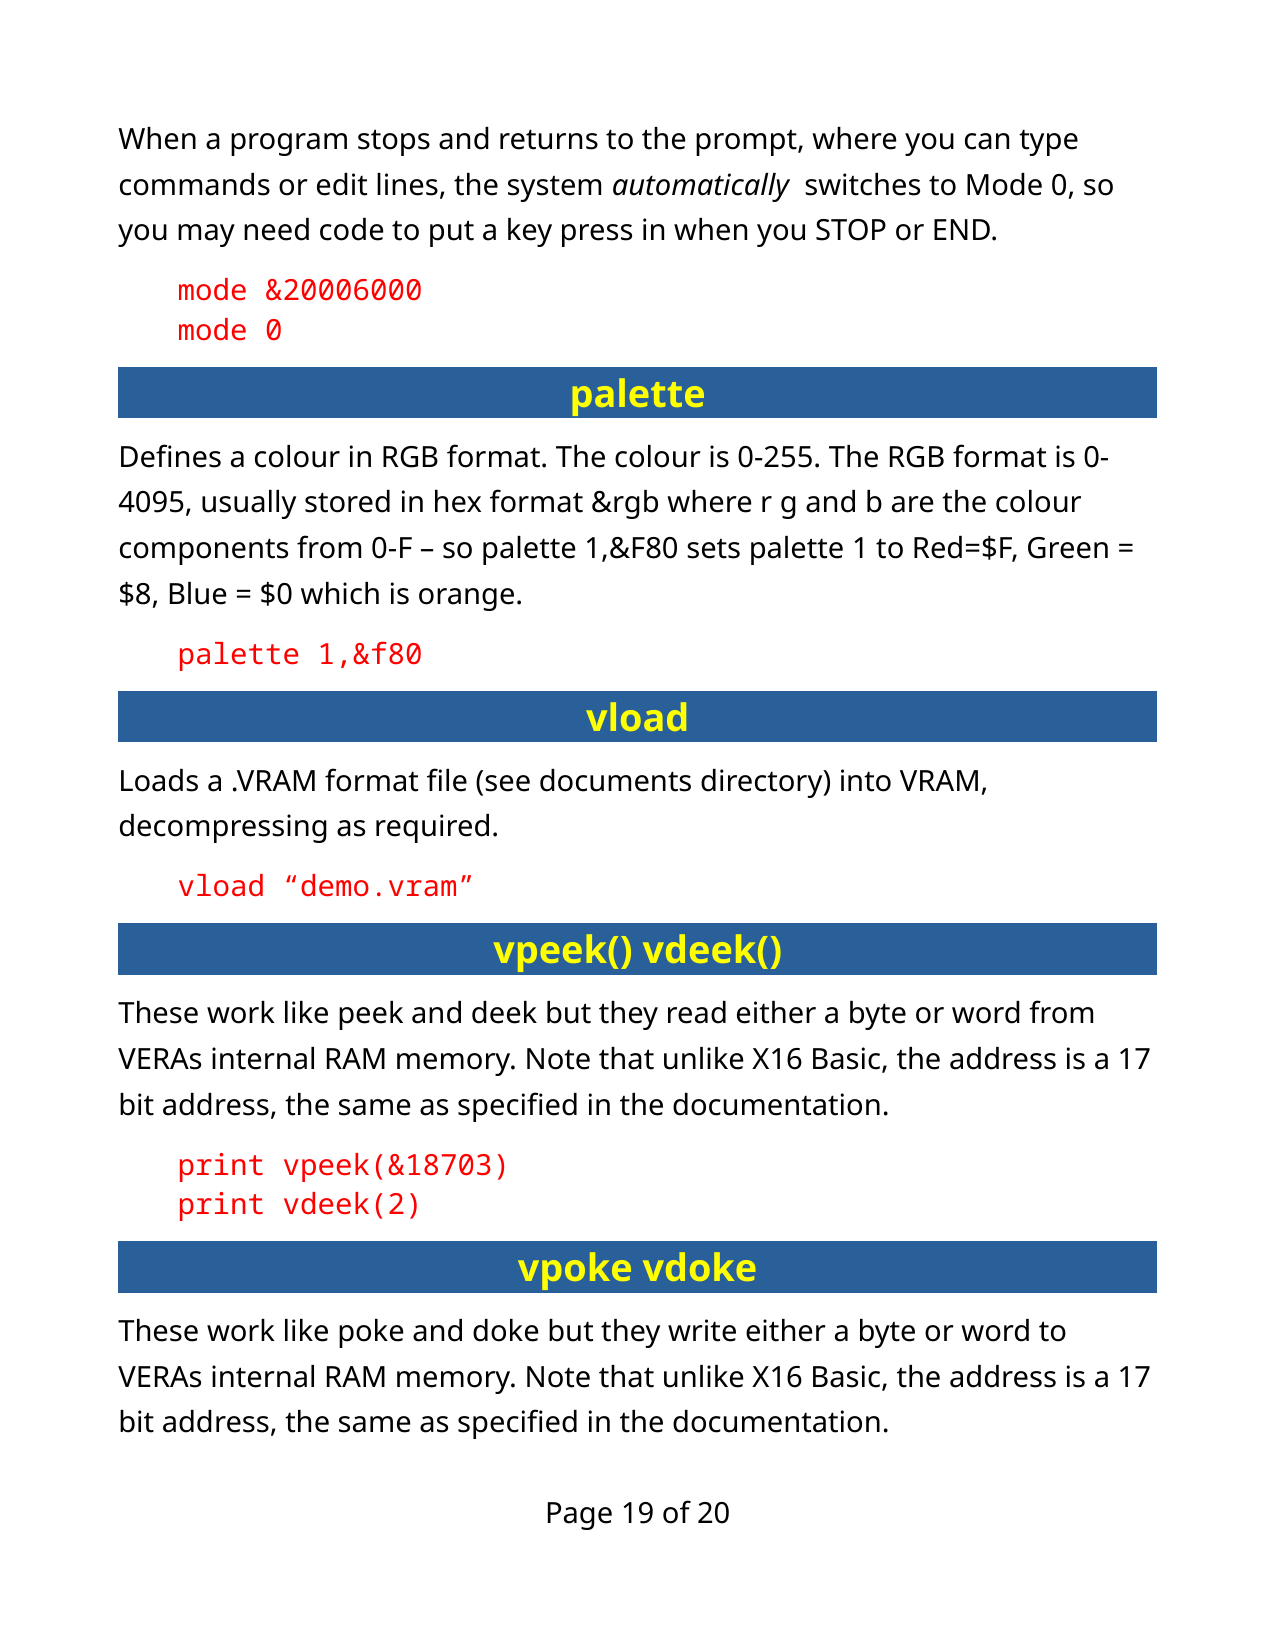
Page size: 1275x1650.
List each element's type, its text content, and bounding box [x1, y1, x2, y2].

subtitle vpeek() vdeek() [118, 923, 1157, 975]
subtitle vpoke vdoke [118, 1241, 1157, 1293]
text Mode &20006000 [177, 269, 1157, 309]
subtitle vload [118, 691, 1157, 742]
text print vdeek(2) [177, 1184, 1157, 1223]
text When a program stops and returns to the prompt, where you can type commands or edit lines, the system automatically switches to Mode 0, so you may need code to put a key press in when you STOP or END. [118, 118, 1157, 249]
text print vpeek(&18703) [177, 1144, 1157, 1184]
text Loads a .VRAM format file (see documents directory) into VRAM, decompressing as required. [118, 760, 1157, 845]
text Defines a colour in RGB format. The colour is 0-255. The RGB format is 0-4095, usually stored in hex format &rgb where r g and b are the colour components from 0-F – so palette 1,&F80 sets palette 1 to Red=$F, Green = $8, Blue = $0 which is orange. [118, 436, 1157, 613]
text Palette 1,&f80 [177, 633, 1157, 673]
subtitle palette [118, 367, 1157, 418]
text Vload “demo.vram” [177, 866, 1157, 905]
text These work like poke and doke but they write either a byte or word to VERAs internal RAM memory. Note that unlike X16 Basic, the address is a 17 bit address, the same as specified in the documentation. [118, 1310, 1157, 1441]
text Mode 0 [177, 309, 1157, 349]
text These work like peek and deek but they read either a byte or word from VERAs internal RAM memory. Note that unlike X16 Basic, the address is a 17 bit address, the same as specified in the documentation. [118, 992, 1157, 1123]
